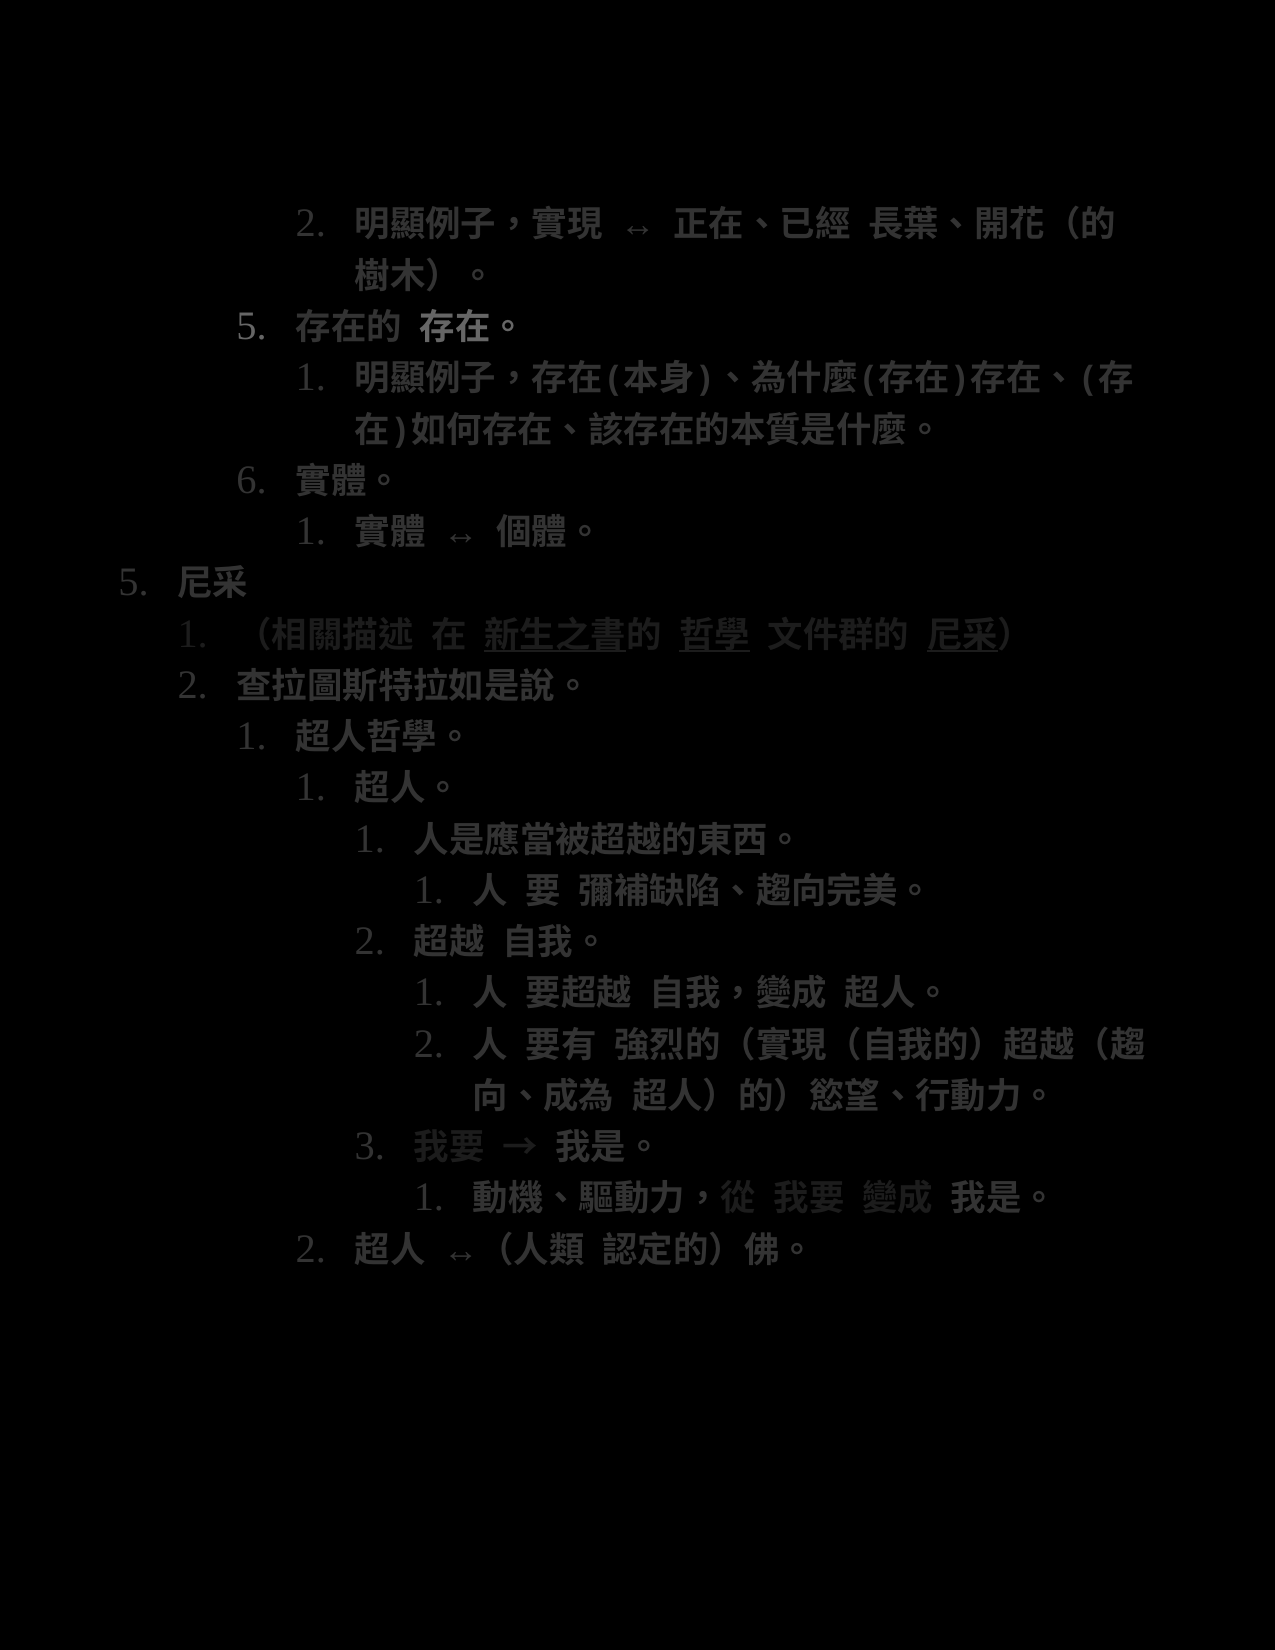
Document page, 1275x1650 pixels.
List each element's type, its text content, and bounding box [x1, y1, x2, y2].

list 明顯例子，實現 ↔ 正在、已經 長葉、開花（的 樹木）。 [295, 196, 1157, 298]
list 我要 → 我是。 [354, 1118, 1157, 1170]
list 超人。 [295, 760, 1157, 811]
list 超人哲學。 [236, 708, 1157, 760]
list 超人 ↔（人類 認定的）佛。 [295, 1221, 1157, 1272]
list 人是應當被超越的東西。 [354, 811, 1157, 862]
list 存在的 存在。 [236, 298, 1157, 349]
list 動機、驅動力，從 我要 變成 我是。 [413, 1170, 1157, 1221]
list 超越 自我。 [354, 913, 1157, 965]
list 實體 ↔ 個體。 [295, 503, 1157, 555]
list 人 要有 強烈的（實現（自我的）超越（趨向、成為 超人）的）慾望、行動力。 [413, 1016, 1157, 1118]
list 查拉圖斯特拉如是說。 [177, 657, 1157, 708]
list 明顯例子，存在(本身)、為什麼(存在)存在、(存在)如何存在、該存在的本質是什麼。 [295, 349, 1157, 452]
list 實體。 [236, 452, 1157, 503]
list （相關描述 在 新生之書的 哲學 文件群的 尼采） [177, 606, 1157, 657]
list 尼采 [118, 555, 1157, 606]
list 人 要超越 自我，變成 超人。 [413, 965, 1157, 1016]
list 人 要 彌補缺陷、趨向完美。 [413, 862, 1157, 913]
